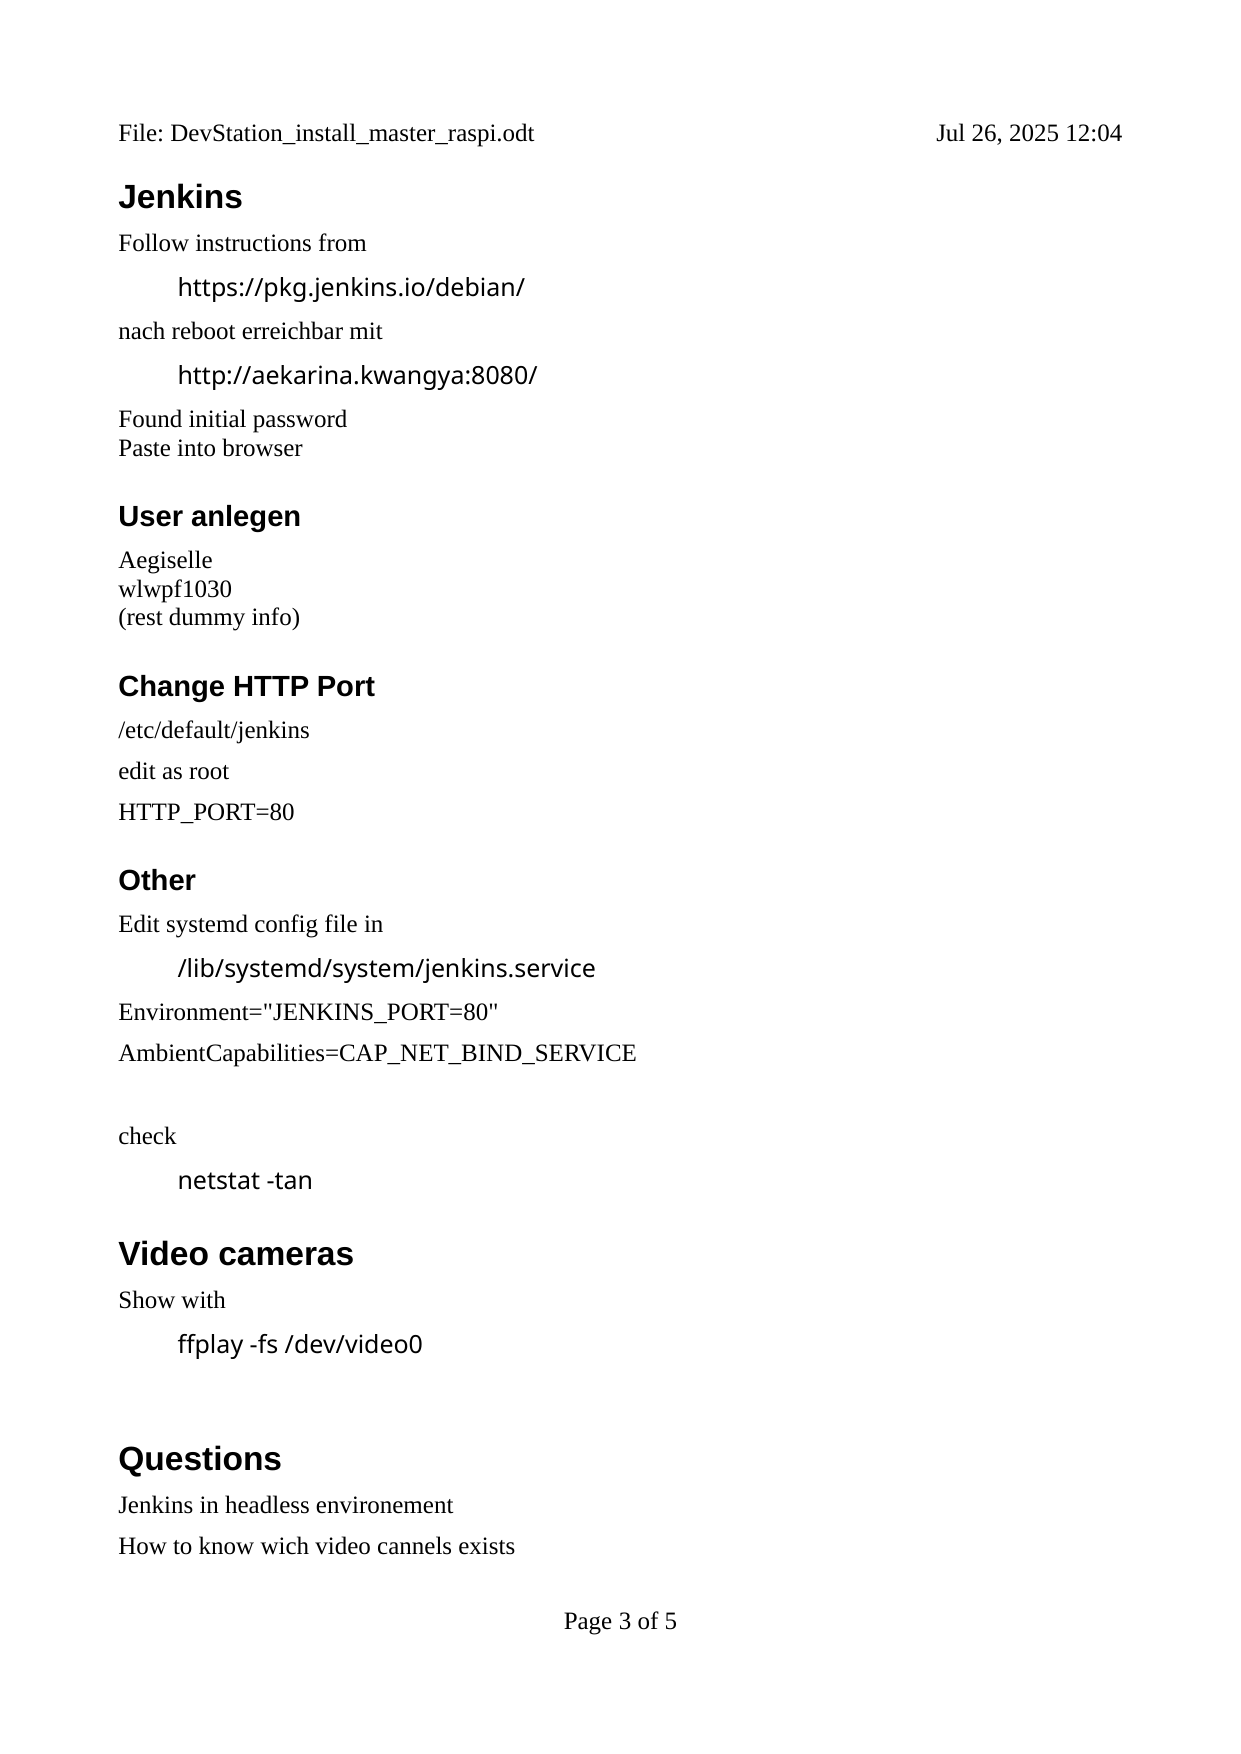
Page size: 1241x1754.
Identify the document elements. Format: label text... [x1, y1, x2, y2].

subtitle Jenkins [118, 177, 1122, 216]
text Edit systemd config file in [118, 909, 1122, 938]
text /lib/systemd/system/jenkins.service [177, 951, 1122, 985]
text Follow instructions from [118, 228, 1122, 257]
text netstat -tan [177, 1162, 1122, 1196]
text Jenkins in headless environement [118, 1490, 1122, 1519]
text Aegiselle wlwpf1030 (rest dummy info) [118, 545, 1122, 631]
text HTTP_PORT=80 [118, 797, 1122, 826]
text ffplay -fs /dev/video0 [177, 1326, 1122, 1360]
subtitle Questions [118, 1439, 1122, 1478]
subtitle Change HTTP Port [118, 669, 1122, 702]
text Show with [118, 1285, 1122, 1314]
text check [118, 1121, 1122, 1150]
subtitle User anlegen [118, 499, 1122, 532]
subtitle Video cameras [118, 1234, 1122, 1272]
text /etc/default/jenkins [118, 715, 1122, 743]
text Environment="JENKINS_PORT=80" [118, 997, 1122, 1026]
text http://aekarina.kwangya:8080/ [177, 357, 1122, 391]
text AmbientCapabilities=CAP_NET_BIND_SERVICE [118, 1038, 1122, 1067]
text How to know wich video cannels exists [118, 1531, 1122, 1560]
text nach reboot erreichbar mit [118, 316, 1122, 345]
text Found initial password Paste into browser [118, 404, 1122, 461]
text edit as root [118, 756, 1122, 785]
subtitle Other [118, 863, 1122, 897]
text https://pkg.jenkins.io/debian/ [177, 269, 1122, 303]
